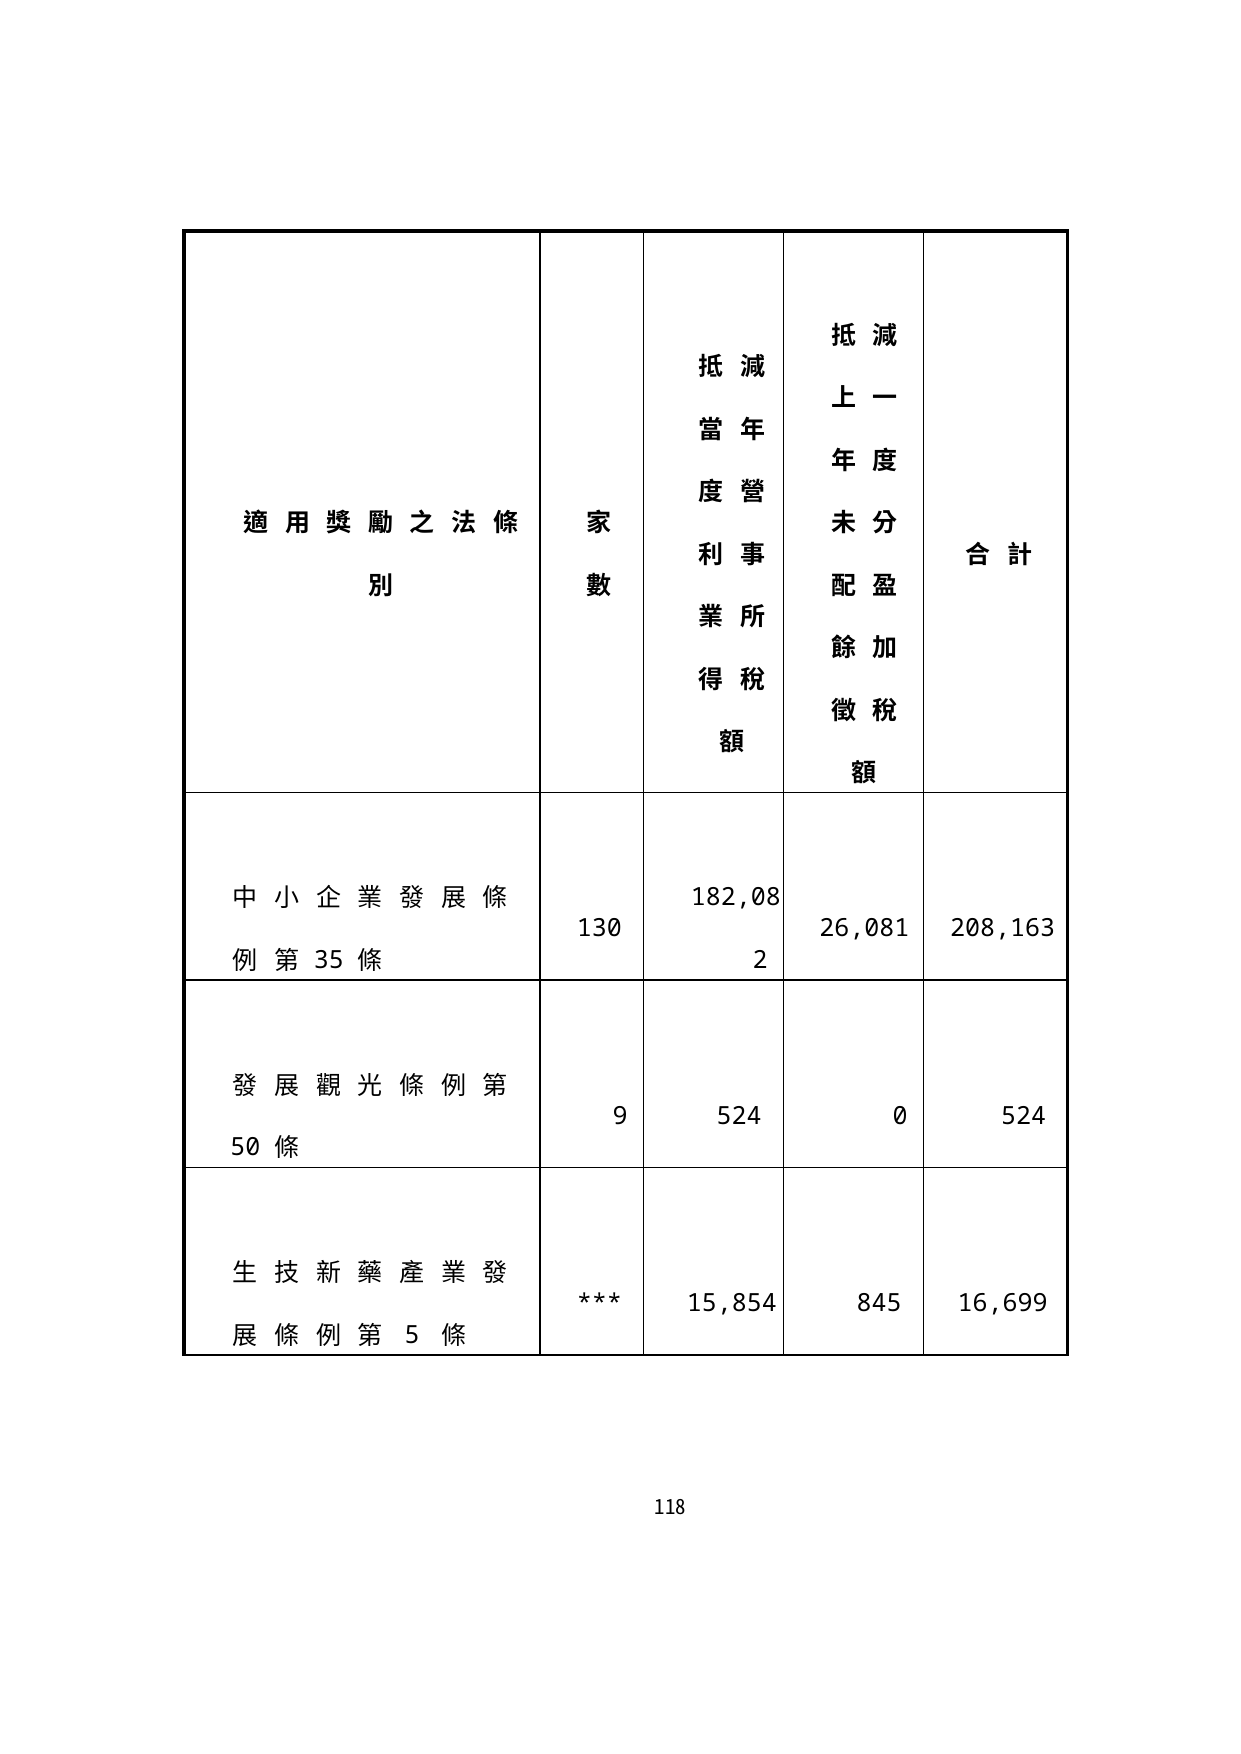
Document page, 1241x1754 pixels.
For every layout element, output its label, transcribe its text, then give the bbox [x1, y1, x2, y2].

table_cell *** [541, 1168, 643, 1354]
table_cell 9 [541, 981, 643, 1167]
table_header 家數 [541, 233, 643, 792]
table_cell 26,081 [784, 793, 923, 979]
table_header 適用獎勵之法條別 [186, 233, 539, 792]
table_cell 生技新藥產業發展條例第5條 [186, 1168, 539, 1354]
table_cell 845 [784, 1168, 923, 1354]
table_header 合計 [924, 233, 1066, 792]
table_header 抵減當年度營利事業所得稅額 [644, 233, 783, 792]
table_cell 524 [924, 981, 1066, 1167]
table_cell 524 [644, 981, 783, 1167]
table_cell 中小企業發展條例第35條 [186, 793, 539, 979]
table_cell 15,854 [644, 1168, 783, 1354]
table_cell 130 [541, 793, 643, 979]
table_cell 0 [784, 981, 923, 1167]
table_cell 182,082 [644, 793, 783, 979]
table_cell 208,163 [924, 793, 1066, 979]
table_cell 發展觀光條例第50條 [186, 981, 539, 1167]
table_cell 16,699 [924, 1168, 1066, 1354]
table_header 抵減上一年度未分配盈餘加徵稅額 [784, 233, 923, 792]
